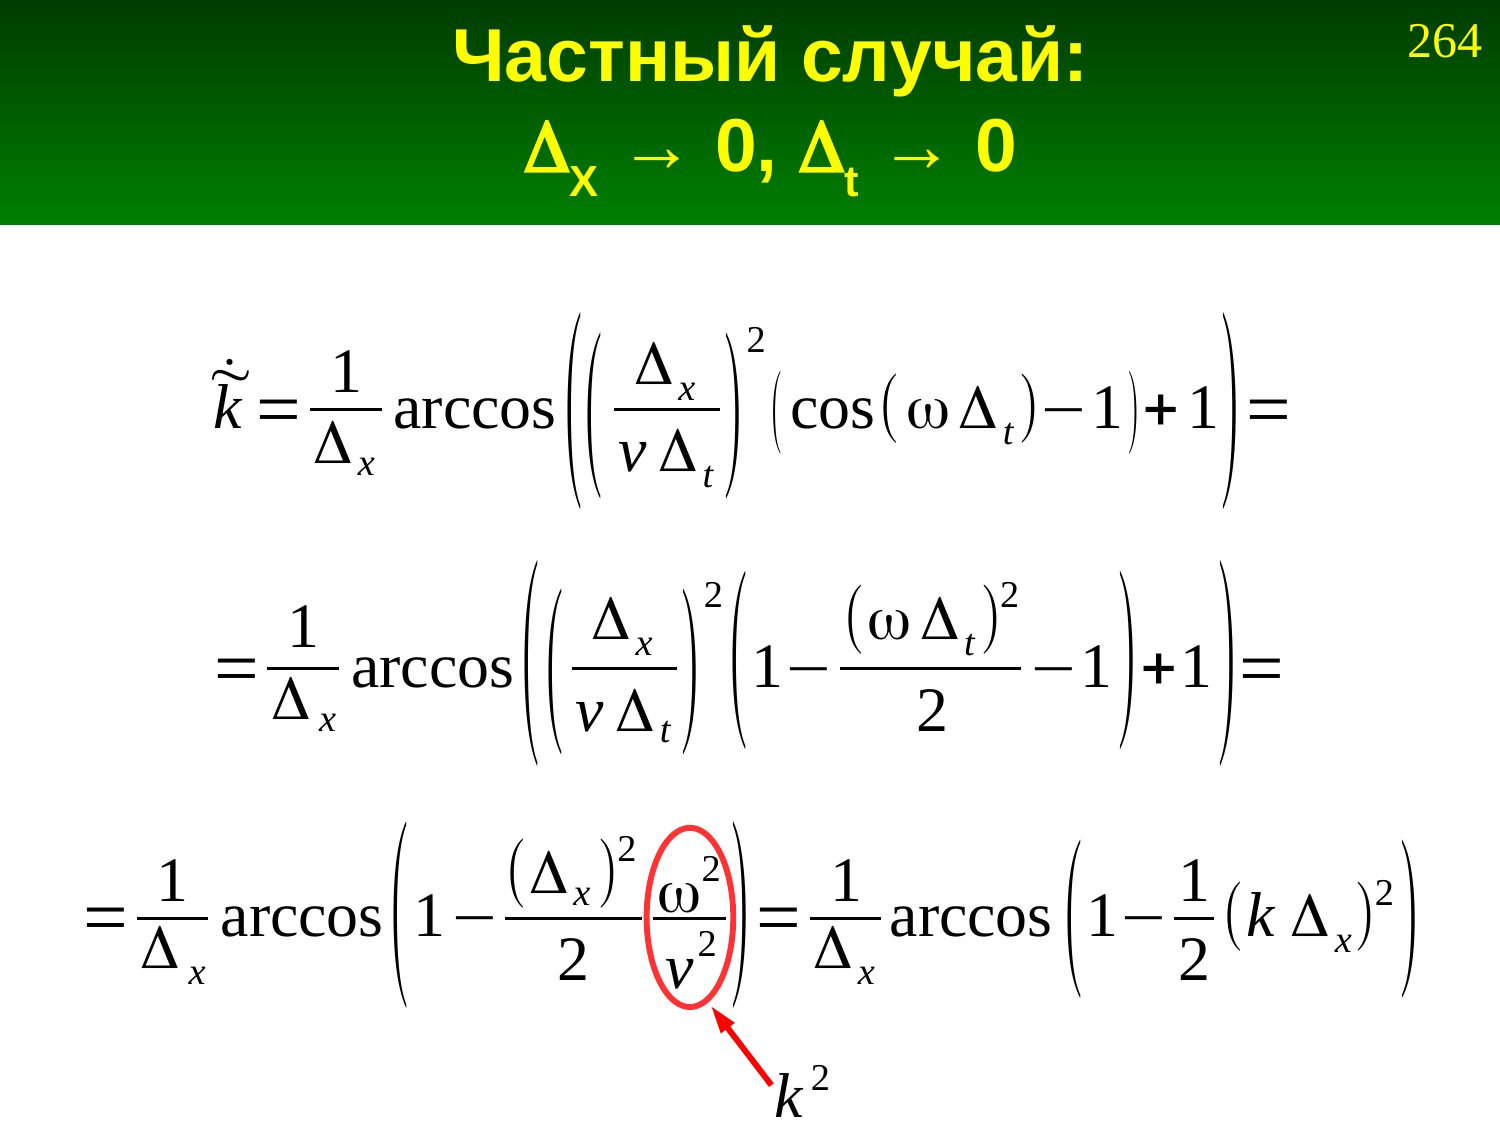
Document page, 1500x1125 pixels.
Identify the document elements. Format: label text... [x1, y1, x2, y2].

title Частный случай: DX → 0, Dt → 0 [100, 0, 1441, 213]
chart [758, 1054, 844, 1125]
chart [64, 817, 1436, 1013]
chart [189, 309, 1311, 514]
chart [195, 556, 1305, 770]
